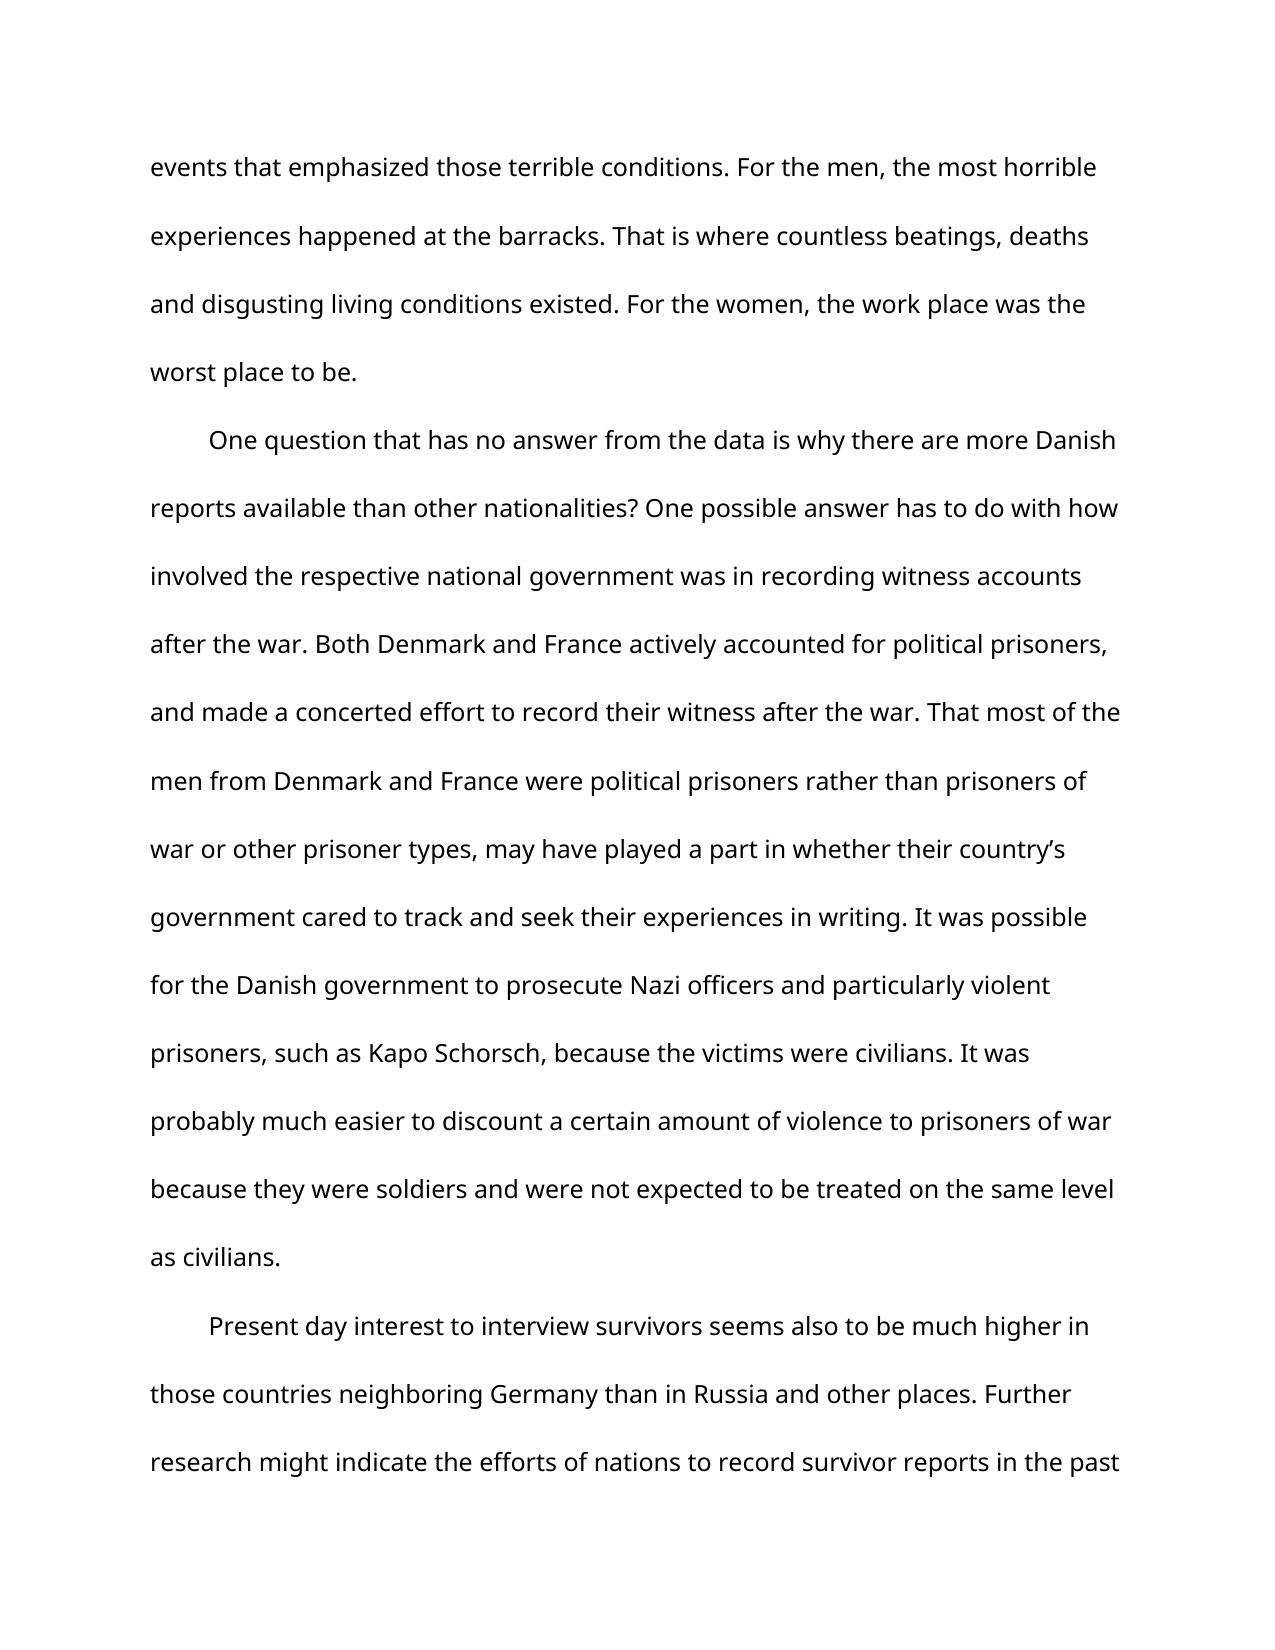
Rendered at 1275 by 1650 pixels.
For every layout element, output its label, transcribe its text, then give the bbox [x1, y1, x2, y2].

text One question that has no answer from the data is why there are more Danish reports available than other nationalities? One possible answer has to do with how involved the respective national government was in recording witness accounts after the war. Both Denmark and France actively accounted for political prisoners, and made a concerted effort to record their witness after the war. That most of the men from Denmark and France were political prisoners rather than prisoners of war or other prisoner types, may have played a part in whether their country’s government cared to track and seek their experiences in writing. It was possible for the Danish government to prosecute Nazi officers and particularly violent prisoners, such as Kapo Schorsch, because the victims were civilians. It was probably much easier to discount a certain amount of violence to prisoners of war because they were soldiers and were not expected to be treated on the same level as civilians. [150, 422, 1125, 1274]
text events that emphasized those terrible conditions. For the men, the most horrible experiences happened at the barracks. That is where countless beatings, deaths and disgusting living conditions existed. For the women, the work place was the worst place to be. [150, 150, 1125, 388]
text Present day interest to interview survivors seems also to be much higher in those countries neighboring Germany than in Russia and other places. Further research might indicate the efforts of nations to record survivor reports in the past [150, 1308, 1125, 1478]
